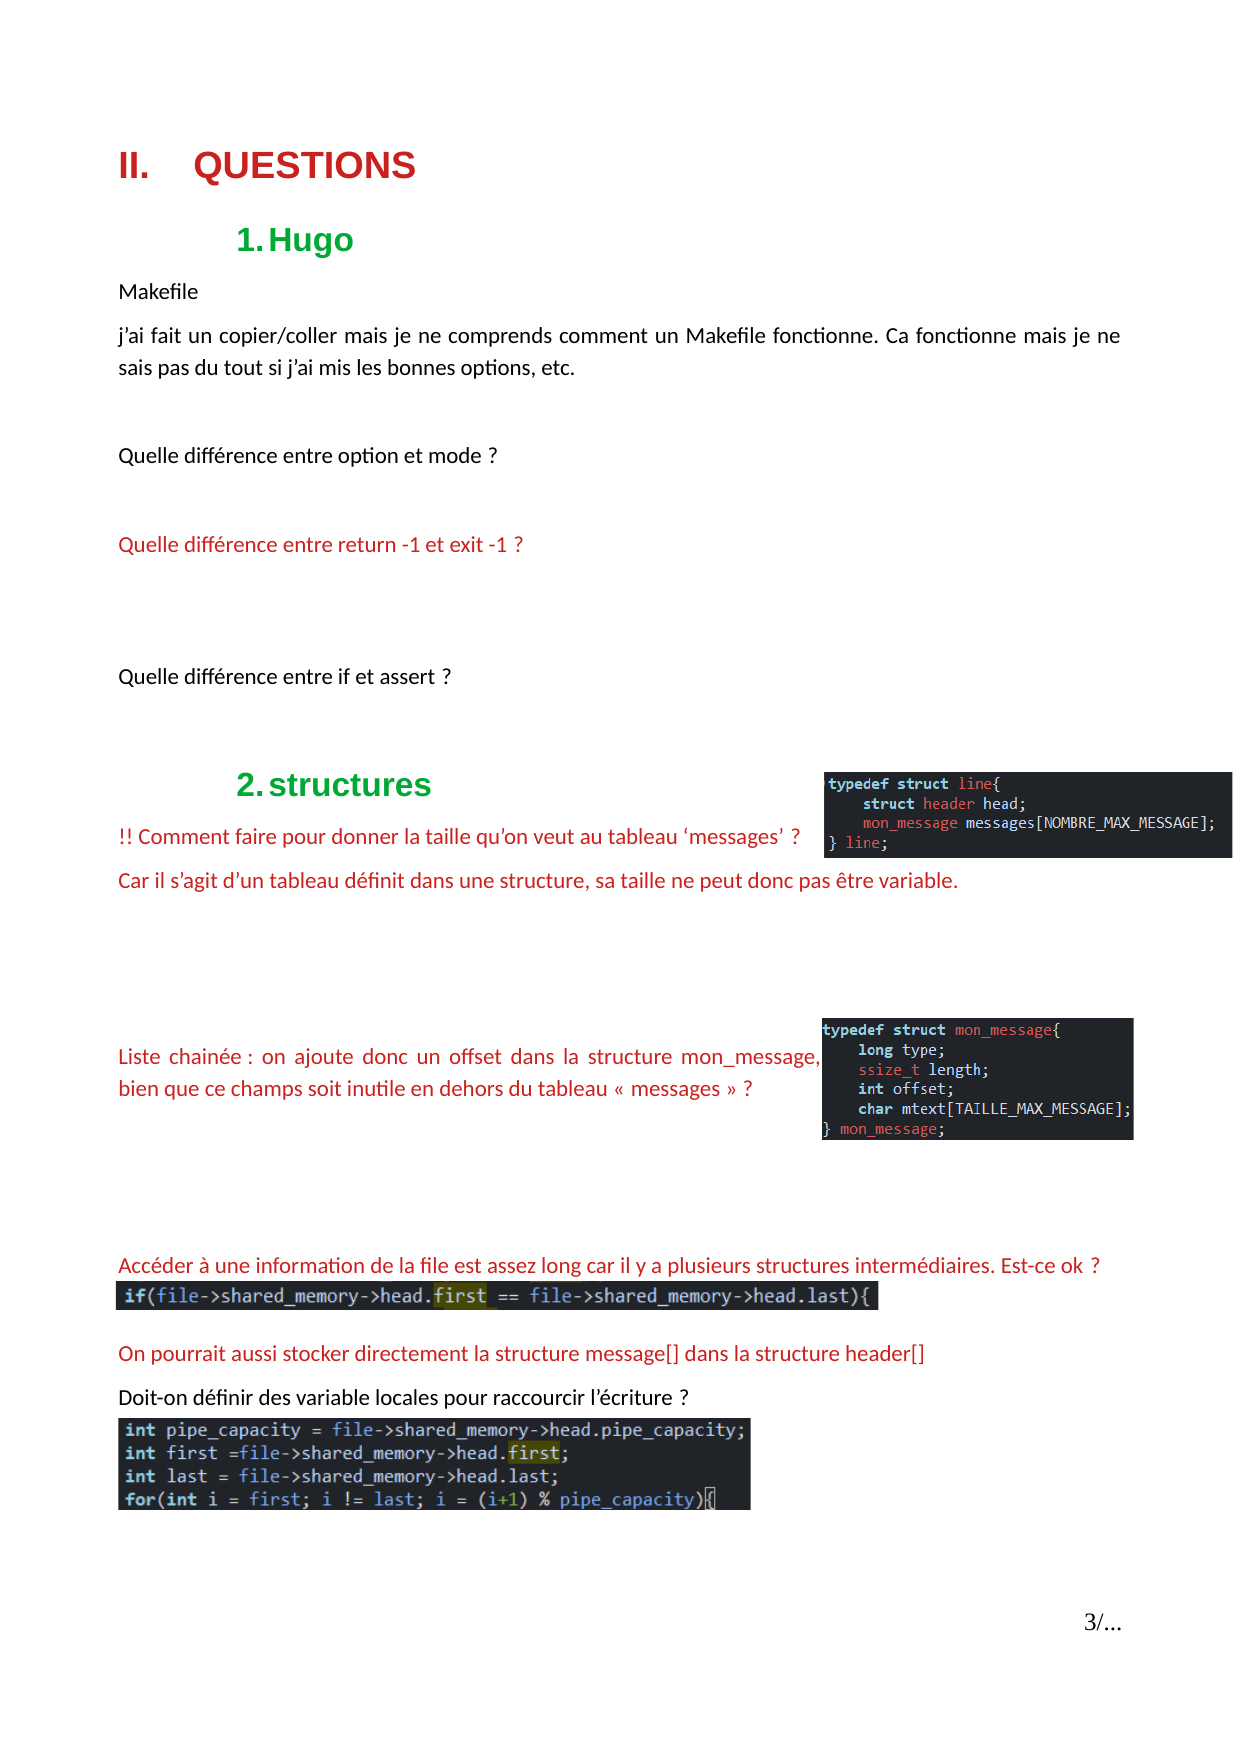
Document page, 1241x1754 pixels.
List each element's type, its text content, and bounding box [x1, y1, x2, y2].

text !! Comment faire pour donner la taille qu’on veut au tableau ‘messages’ ? [118, 822, 824, 850]
text j’ai fait un copier/coller mais je ne comprends comment un Makefile fonctionne. Ca fonctionne mais je ne sais pas du tout si j’ai mis les bonnes options, etc. [118, 321, 1122, 381]
text Quelle différence entre return -1 et exit -1 ? [118, 530, 1122, 558]
text Quelle différence entre if et assert ? [118, 662, 1122, 690]
picture [824, 772, 1233, 858]
picture [822, 1018, 1134, 1140]
text Liste chainée : on ajoute donc un offset dans la structure mon_message, bien que ce champs soit inutile en dehors du tableau « messages » ? [118, 1042, 822, 1102]
text Doit-on définir des variable locales pour raccourcir l’écriture ? [118, 1383, 1122, 1411]
text Makefile [118, 277, 1122, 305]
picture [115, 1281, 879, 1310]
text On pourrait aussi stocker directement la structure message[] dans la structure header[] [118, 1339, 1122, 1367]
subtitle Hugo [236, 220, 1122, 259]
subtitle QUESTIONS [118, 143, 1122, 187]
text Accéder à une information de la file est assez long car il y a plusieurs structures intermédiaires. Est-ce ok ? [118, 1251, 1122, 1279]
text Quelle différence entre option et mode ? [118, 442, 1122, 469]
text Car il s’agit d’un tableau définit dans une structure, sa taille ne peut donc pas être variable. [118, 866, 1122, 894]
subtitle structures [236, 765, 1122, 803]
picture [118, 1418, 751, 1510]
